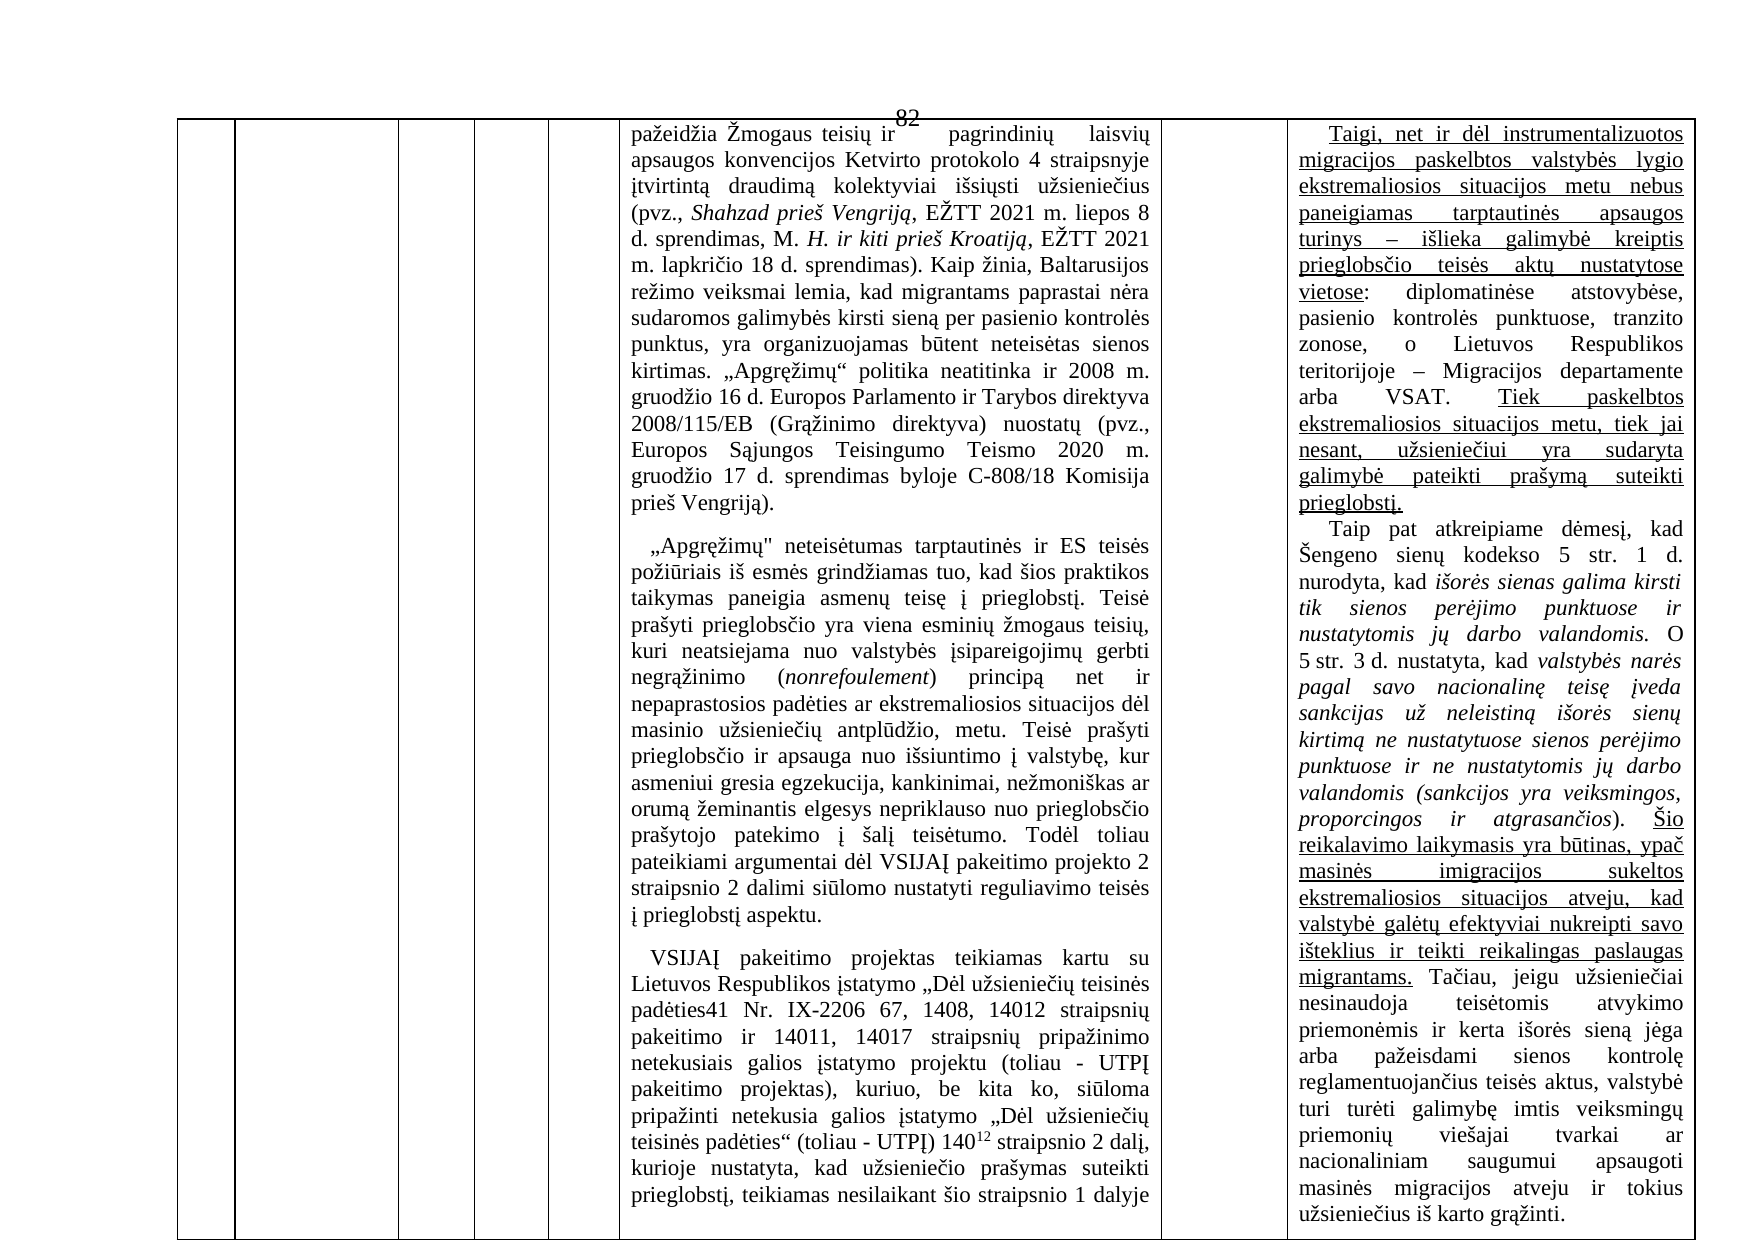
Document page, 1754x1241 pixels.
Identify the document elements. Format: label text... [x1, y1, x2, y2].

table_cell [178, 120, 234, 1239]
table_cell [549, 120, 619, 1239]
table_cell Taigi, net ir dėl instrumentalizuotos migracijos paskelbtos valstybės lygio ekstremaliosios situacijos metu nebus paneigiamas tarptautinės apsaugos turinys – išlieka galimybė kreiptis prieglobsčio teisės aktų nustatytose vietose: diplomatinėse atstovybėse, pasienio kontrolės punktuose, tranzito zonose, o Lietuvos Respublikos teritorijoje – Migracijos departamente arba VSAT. Tiek paskelbtos ekstremaliosios situacijos metu, tiek jai nesant, užsieniečiui yra sudaryta galimybė pateikti prašymą suteikti prieglobstį. Taip pat atkreipiame dėmesį, kad Šengeno sienų kodekso 5 str. 1 d. nurodyta, kad išorės sienas galima kirsti tik sienos perėjimo punktuose ir nustatytomis jų darbo valandomis. O 5 str. 3 d. nustatyta, kad valstybės narės pagal savo nacionalinę teisę įveda sankcijas už neleistiną išorės sienų kirtimą ne nustatytuose sienos perėjimo punktuose ir ne nustatytomis jų darbo valandomis (sankcijos yra veiksmingos, proporcingos ir atgrasančios). Šio reikalavimo laikymasis yra būtinas, ypač masinės imigracijos sukeltos ekstremaliosios situacijos atveju, kad valstybė galėtų efektyviai nukreipti savo išteklius ir teikti reikalingas paslaugas migrantams. Tačiau, jeigu užsieniečiai nesinaudoja teisėtomis atvykimo priemonėmis ir kerta išorės sieną jėga arba pažeisdami sienos kontrolę reglamentuojančius teisės aktus, valstybė turi turėti galimybę imtis veiksmingų priemonių viešajai tvarkai ar nacionaliniam saugumui apsaugoti masinės migracijos atveju ir tokius užsieniečius iš karto grąžinti. [1288, 120, 1694, 1239]
table_cell [236, 120, 398, 1239]
table_cell [399, 120, 474, 1239]
table_cell pažeidžia Žmogaus teisių ir pagrindinių laisvių apsaugos konvencijos Ketvirto protokolo 4 straipsnyje įtvirtintą draudimą kolektyviai išsiųsti užsieniečius (pvz., Shahzad prieš Vengriją, EŽTT 2021 m. liepos 8 d. sprendimas, M. H. ir kiti prieš Kroatiją, EŽTT 2021 m. lapkričio 18 d. sprendimas). Kaip žinia, Baltarusijos režimo veiksmai lemia, kad migrantams paprastai nėra sudaromos galimybės kirsti sieną per pasienio kontrolės punktus, yra organizuojamas būtent neteisėtas sienos kirtimas. „Apgręžimų“ politika neatitinka ir 2008 m. gruodžio 16 d. Europos Parlamento ir Tarybos direktyva 2008/115/EB (Grąžinimo direktyva) nuostatų (pvz., Europos Sąjungos Teisingumo Teismo 2020 m. gruodžio 17 d. sprendimas byloje C-808/18 Komisija prieš Vengriją). „Apgręžimų" neteisėtumas tarptautinės ir ES teisės požiūriais iš esmės grindžiamas tuo, kad šios praktikos taikymas paneigia asmenų teisę į prieglobstį. Teisė prašyti prieglobsčio yra viena esminių žmogaus teisių, kuri neatsiejama nuo valstybės įsipareigojimų gerbti negrąžinimo (nonrefoulement) principą net ir nepaprastosios padėties ar ekstremaliosios situacijos dėl masinio užsieniečių antplūdžio, metu. Teisė prašyti prieglobsčio ir apsauga nuo išsiuntimo į valstybę, kur asmeniui gresia egzekucija, kankinimai, nežmoniškas ar orumą žeminantis elgesys nepriklauso nuo prieglobsčio prašytojo patekimo į šalį teisėtumo. Todėl toliau pateikiami argumentai dėl VSIJAĮ pakeitimo projekto 2 straipsnio 2 dalimi siūlomo nustatyti reguliavimo teisės į prieglobstį aspektu. VSIJAĮ pakeitimo projektas teikiamas kartu su Lietuvos Respublikos įstatymo „Dėl užsieniečių teisinės padėties41 Nr. IX-2206 67, 1408, 14012 straipsnių pakeitimo ir 14011, 14017 straipsnių pripažinimo netekusiais galios įstatymo projektu (toliau - UTPĮ pakeitimo projektas), kuriuo, be kita ko, siūloma pripažinti netekusia galios įstatymo „Dėl užsieniečių teisinės padėties“ (toliau - UTPĮ) 14012 straipsnio 2 dalį, kurioje nustatyta, kad užsieniečio prašymas suteikti prieglobstį, teikiamas nesilaikant šio straipsnio 1 dalyje [620, 120, 1161, 1239]
table_cell [475, 120, 548, 1239]
table_cell [1162, 120, 1287, 1239]
